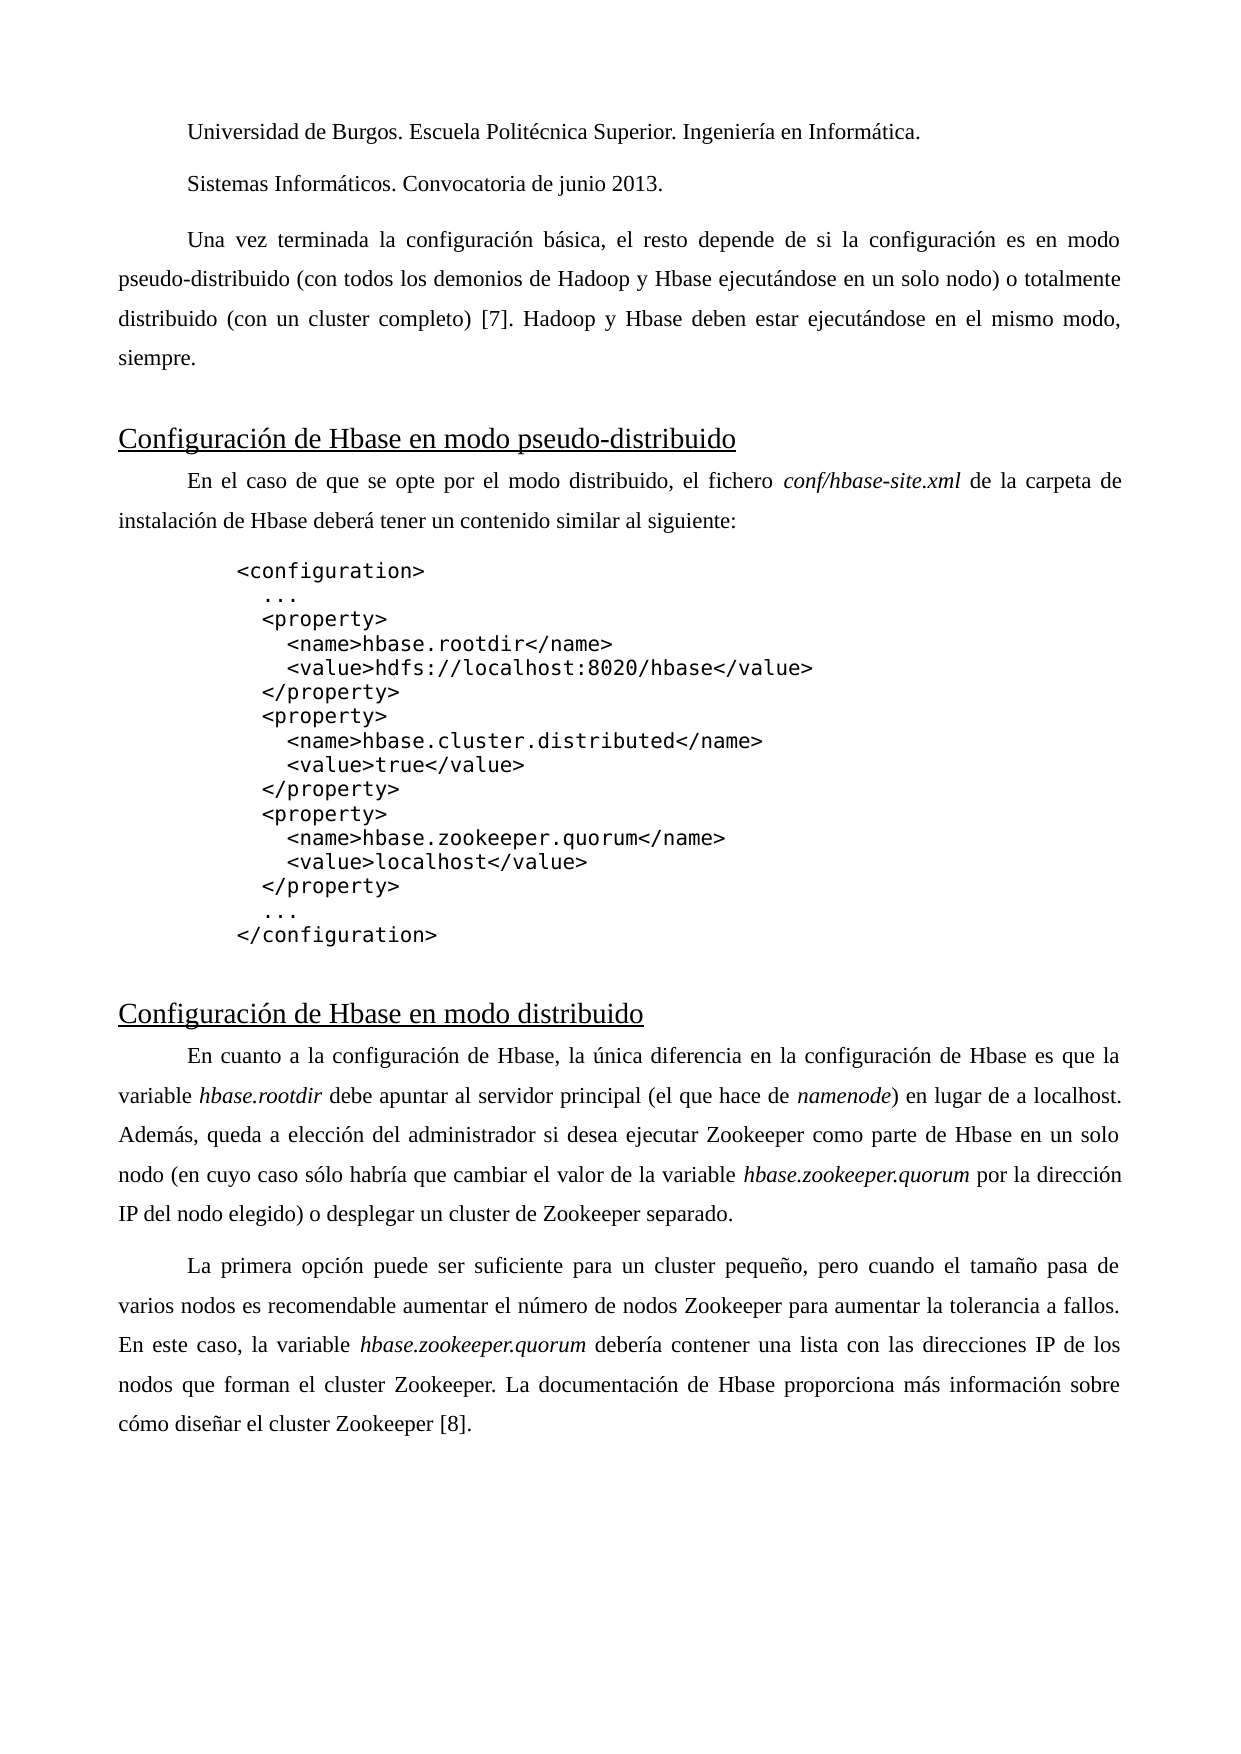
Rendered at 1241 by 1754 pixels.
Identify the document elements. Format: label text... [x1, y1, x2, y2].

text <value>hdfs://localhost:8020/hbase</value> [195, 656, 1045, 680]
subtitle Configuración de Hbase en modo distribuido [118, 996, 1122, 1030]
text </configuration> [195, 923, 1045, 947]
text ... [195, 899, 1045, 923]
text <property> [195, 802, 1045, 826]
text <value>localhost</value> [195, 850, 1045, 874]
text <name>hbase.cluster.distributed</name> [195, 729, 1045, 753]
text <name>hbase.zookeeper.quorum</name> [195, 826, 1045, 850]
text <configuration> [195, 559, 1045, 583]
text <name>hbase.rootdir</name> [195, 632, 1045, 656]
text Una vez terminada la configuración básica, el resto depende de si la configuración es en modo pseudo-distribuido (con todos los demonios de Hadoop y Hbase ejecutándose en un solo nodo) o totalmente distribuido (con un cluster completo) [7]. Hadoop y Hbase deben estar ejecutándose en el mismo modo, siempre. [118, 226, 1122, 371]
text <value>true</value> [195, 753, 1045, 777]
subtitle Configuración de Hbase en modo pseudo-distribuido [118, 421, 1122, 455]
text </property> [195, 874, 1045, 899]
text </property> [195, 680, 1045, 704]
text En el caso de que se opte por el modo distribuido, el fichero conf/hbase-site.xml de la carpeta de instalación de Hbase deberá tener un contenido similar al siguiente: [118, 467, 1122, 533]
text ... [195, 583, 1045, 607]
text </property> [195, 777, 1045, 802]
text <property> [195, 607, 1045, 632]
text La primera opción puede ser suficiente para un cluster pequeño, pero cuando el tamaño pasa de varios nodos es recomendable aumentar el número de nodos Zookeeper para aumentar la tolerancia a fallos. En este caso, la variable hbase.zookeeper.quorum debería contener una lista con las direcciones IP de los nodos que forman el cluster Zookeeper. La documentación de Hbase proporciona más información sobre cómo diseñar el cluster Zookeeper [8]. [118, 1252, 1122, 1437]
text <property> [195, 704, 1045, 729]
text En cuanto a la configuración de Hbase, la única diferencia en la configuración de Hbase es que la variable hbase.rootdir debe apuntar al servidor principal (el que hace de namenode) en lugar de a localhost. Además, queda a elección del administrador si desea ejecutar Zookeeper como parte de Hbase en un solo nodo (en cuyo caso sólo habría que cambiar el valor de la variable hbase.zookeeper.quorum por la dirección IP del nodo elegido) o desplegar un cluster de Zookeeper separado. [118, 1042, 1122, 1227]
